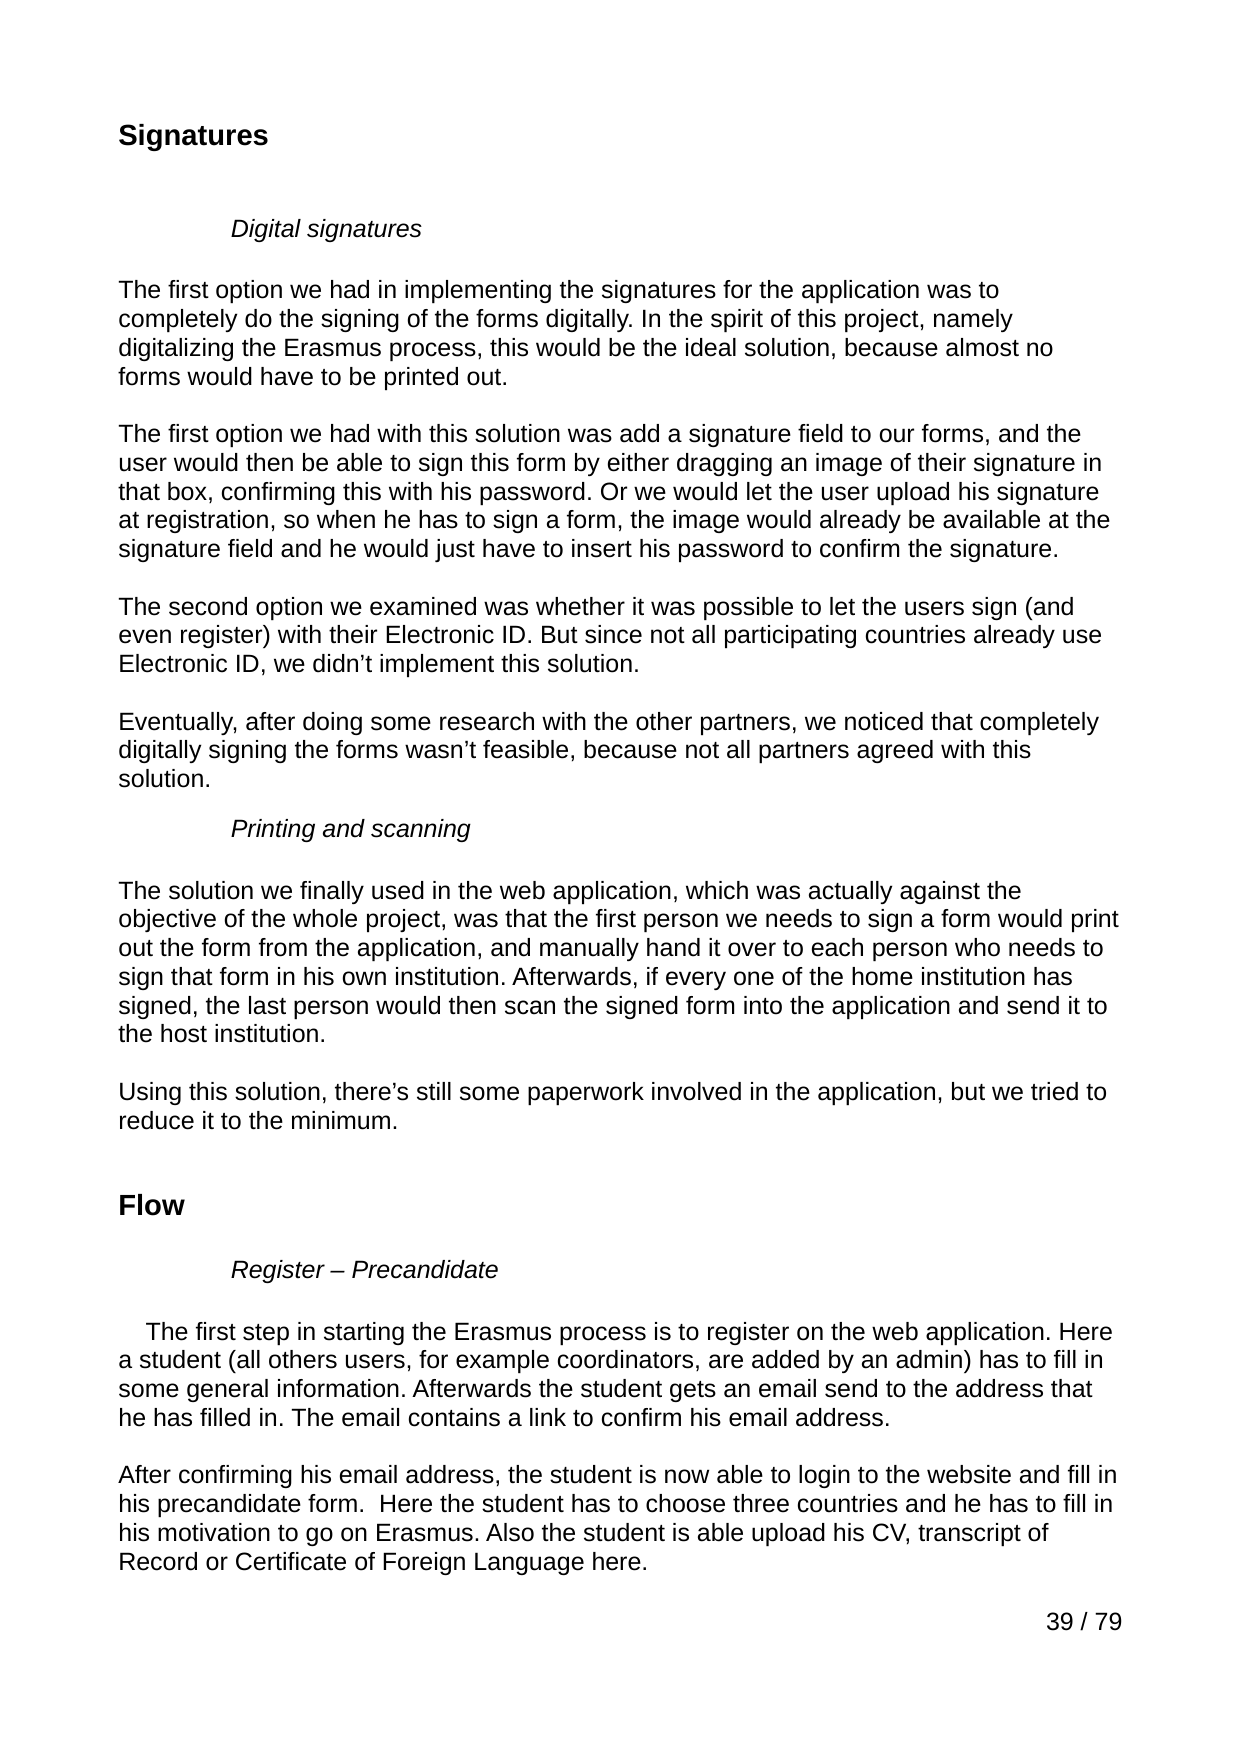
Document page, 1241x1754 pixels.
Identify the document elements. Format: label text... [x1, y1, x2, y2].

list Digital signatures [156, 214, 1122, 242]
list Printing and scanning [156, 814, 1122, 843]
text The first step in starting the Erasmus process is to register on the web application. Here a student (all others users, for example coordinators, are added by an admin) has to fill in some general information. Afterwards the student gets an email send to the address that he has filled in. The email contains a link to confirm his email address. After confirming his email address, the student is now able to login to the website and fill in his precandidate form. Here the student has to choose three countries and he has to fill in his motivation to go on Erasmus. Also the student is able upload his CV, transcript of Record or Certificate of Foreign Language here. [118, 1288, 1122, 1576]
subtitle Signatures [118, 118, 1122, 152]
subtitle Flow [118, 1188, 1122, 1222]
list Register – Precandidate [156, 1255, 1122, 1284]
text The solution we finally used in the web application, which was actually against the objective of the whole project, was that the first person we needs to sign a form would print out the form from the application, and manually hand it over to each person who needs to sign that form in his own institution. Afterwards, if every one of the home institution has signed, the last person would then scan the signed form into the application and send it to the host institution. Using this solution, there’s still some paperwork involved in the application, but we tried to reduce it to the minimum. [118, 847, 1122, 1163]
text The first option we had in implementing the signatures for the application was to completely do the signing of the forms digitally. In the spirit of this project, namely digitalizing the Erasmus process, this would be the ideal solution, because almost no forms would have to be printed out. The first option we had with this solution was add a signature field to our forms, and the user would then be able to sign this form by either dragging an image of their signature in that box, confirming this with his password. Or we would let the user upload his signature at registration, so when he has to sign a form, the image would already be available at the signature field and he would just have to insert his password to confirm the signature. The second option we examined was whether it was possible to let the users sign (and even register) with their Electronic ID. But since not all participating countries already use Electronic ID, we didn’t implement this solution. Eventually, after doing some research with the other partners, we noticed that completely digitally signing the forms wasn’t feasible, because not all partners agreed with this solution. [118, 247, 1122, 793]
